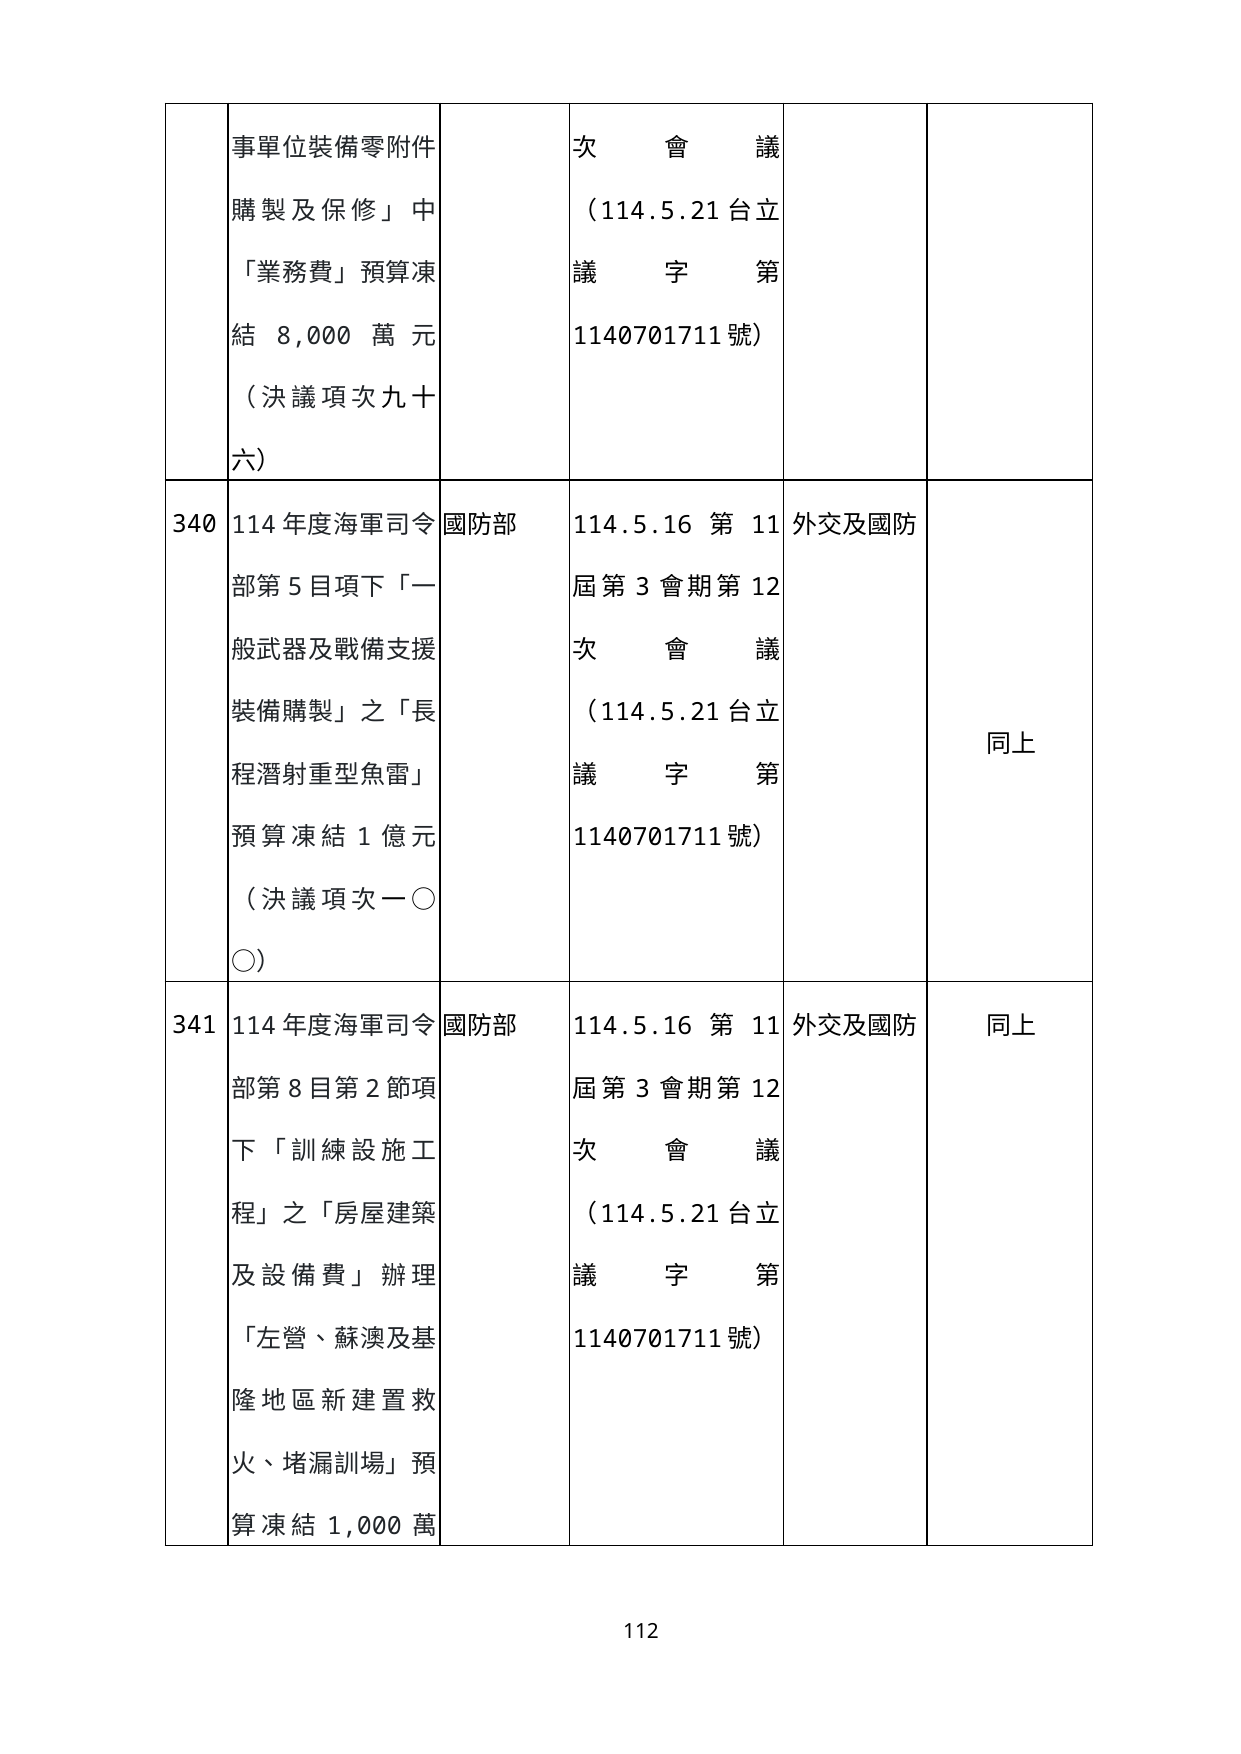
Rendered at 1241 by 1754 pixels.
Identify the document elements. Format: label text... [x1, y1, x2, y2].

table_cell [166, 481, 227, 981]
table_cell 外交及國防 [784, 481, 926, 981]
table_cell [784, 104, 926, 479]
table_cell 同上 [928, 982, 1092, 1545]
table_cell 事單位裝備零附件購製及保修」中「業務費」預算凍結8,000萬元（決議項次九十六） [229, 104, 439, 479]
table_cell 次會議（114.5.21台立議字第1140701711號） [570, 104, 783, 479]
table_cell 國防部 [441, 481, 569, 981]
table_cell 外交及國防 [784, 982, 926, 1545]
table_cell 114年度海軍司令部第5目項下「一般武器及戰備支援裝備購製」之「長程潛射重型魚雷」預算凍結1億元（決議項次一○○） [229, 481, 439, 981]
table_cell [928, 104, 1092, 479]
table_cell 114.5.16第11屆第3會期第12次會議（114.5.21台立議字第1140701711號） [570, 481, 783, 981]
table_cell 同上 [928, 481, 1092, 981]
table_cell [166, 982, 227, 1545]
table_cell [166, 104, 227, 479]
table_cell 114.5.16第11屆第3會期第12次會議（114.5.21台立議字第1140701711號） [570, 982, 783, 1545]
table_cell 114年度海軍司令部第8目第2節項下「訓練設施工程」之「房屋建築及設備費」辦理「左營、蘇澳及基隆地區新建置救火、堵漏訓場」預算凍結1,000萬 [229, 982, 439, 1545]
table_cell [441, 104, 569, 479]
table_cell 國防部 [441, 982, 569, 1545]
